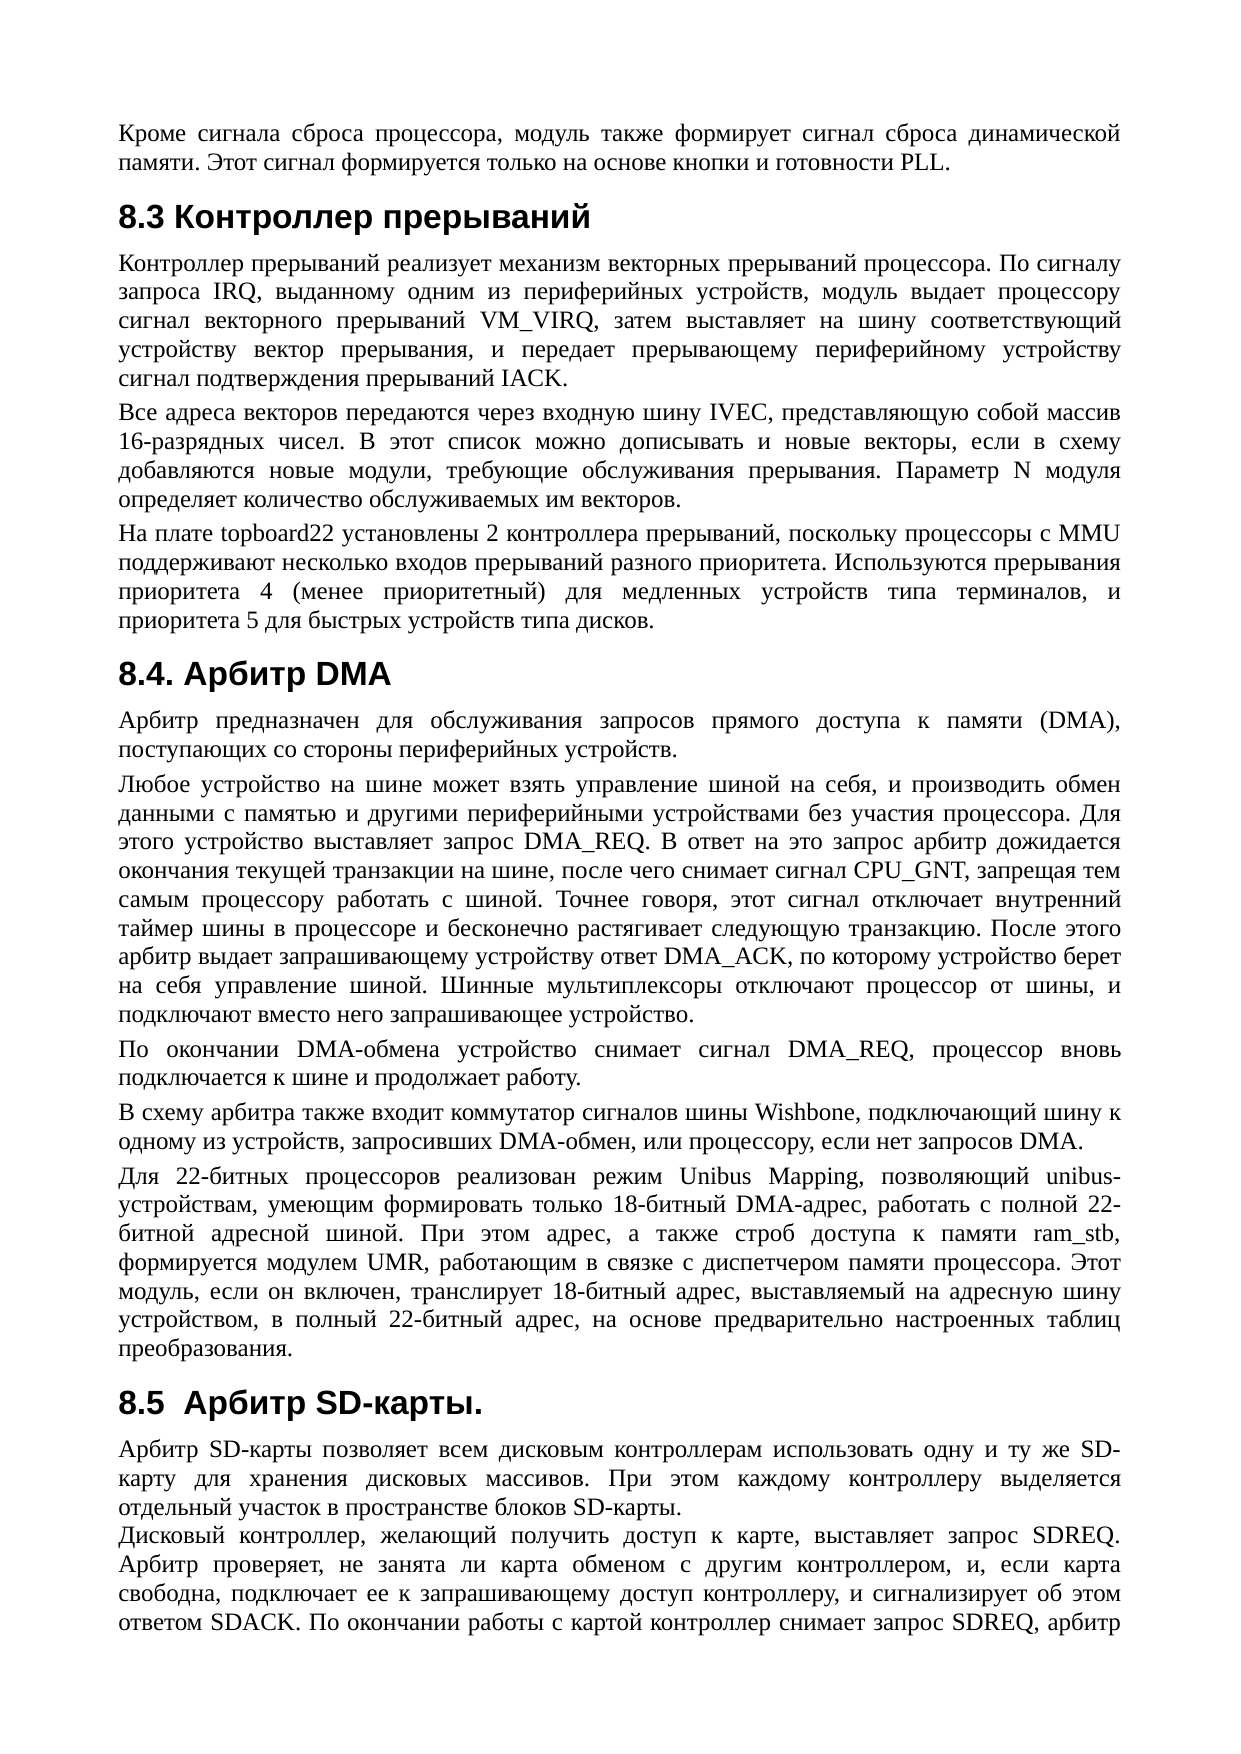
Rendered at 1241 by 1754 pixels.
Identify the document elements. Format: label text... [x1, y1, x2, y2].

text Контроллер прерываний реализует механизм векторных прерываний процессора. По сигналу запроса IRQ, выданному одним из периферийных устройств, модуль выдает процессору сигнал векторного прерываний VM_VIRQ, затем выставляет на шину соответствующий устройству вектор прерывания, и передает прерывающему периферийному устройству сигнал подтверждения прерываний IACK. [118, 248, 1122, 391]
text Кроме сигнала сброса процессора, модуль также формирует сигнал сброса динамической памяти. Этот сигнал формируется только на основе кнопки и готовности PLL. [118, 118, 1122, 176]
text По окончании DMA-обмена устройство снимает сигнал DMA_REQ, процессор вновь подключается к шине и продолжает работу. [118, 1034, 1122, 1091]
text В схему арбитра также входит коммутатор сигналов шины Wishbone, подключающий шину к одному из устройств, запросивших DMA-обмен, или процессору, если нет запросов DMA. [118, 1097, 1122, 1155]
subtitle 8.3 Контроллер прерываний [118, 196, 1122, 235]
text Арбитр предназначен для обслуживания запросов прямого доступа к памяти (DMA), поступающих со стороны периферийных устройств. [118, 705, 1122, 763]
text На плате topboard22 установлены 2 контроллера прерываний, поскольку процессоры с MMU поддерживают несколько входов прерываний разного приоритета. Используются прерывания приоритета 4 (менее приоритетный) для медленных устройств типа терминалов, и приоритета 5 для быстрых устройств типа дисков. [118, 518, 1122, 633]
text Арбитр SD-карты позволяет всем дисковым контроллерам использовать одну и ту же SD-карту для хранения дисковых массивов. При этом каждому контроллеру выделяется отдельный участок в пространстве блоков SD-карты. [118, 1434, 1122, 1520]
text Дисковый контроллер, желающий получить доступ к карте, выставляет запрос SDREQ. Арбитр проверяет, не занята ли карта обменом с другим контроллером, и, если карта свободна, подключает ее к запрашивающему доступ контроллеру, и сигнализирует об этом ответом SDACK. По окончании работы с картой контроллер снимает запрос SDREQ, арбитр [118, 1520, 1122, 1635]
text Любое устройство на шине может взять управление шиной на себя, и производить обмен данными с памятью и другими периферийными устройствами без участия процессора. Для этого устройство выставляет запрос DMA_REQ. В ответ на это запрос арбитр дожидается окончания текущей транзакции на шине, после чего снимает сигнал CPU_GNT, запрещая тем самым процессору работать с шиной. Точнее говоря, этот сигнал отключает внутренний таймер шины в процессоре и бесконечно растягивает следующую транзакцию. После этого арбитр выдает запрашивающему устройству ответ DMA_ACK, по которому устройство берет на себя управление шиной. Шинные мультиплексоры отключают процессор от шины, и подключают вместо него запрашивающее устройство. [118, 769, 1122, 1028]
text Для 22-битных процессоров реализован режим Unibus Mapping, позволяющий unibus-устройствам, умеющим формировать только 18-битный DMA-адрес, работать с полной 22-битной адресной шиной. При этом адрес, а также строб доступа к памяти ram_stb, формируется модулем UMR, работающим в связке с диспетчером памяти процессора. Этот модуль, если он включен, транслирует 18-битный адрес, выставляемый на адресную шину устройством, в полный 22-битный адрес, на основе предварительно настроенных таблиц преобразования. [118, 1161, 1122, 1362]
subtitle 8.4. Арбитр DMA [118, 654, 1122, 693]
subtitle 8.5 Арбитр SD-карты. [118, 1383, 1122, 1422]
text Все адреса векторов передаются через входную шину IVEC, представляющую собой массив 16-разрядных чисел. В этот список можно дописывать и новые векторы, если в схему добавляются новые модули, требующие обслуживания прерывания. Параметр N модуля определяет количество обслуживаемых им векторов. [118, 397, 1122, 512]
